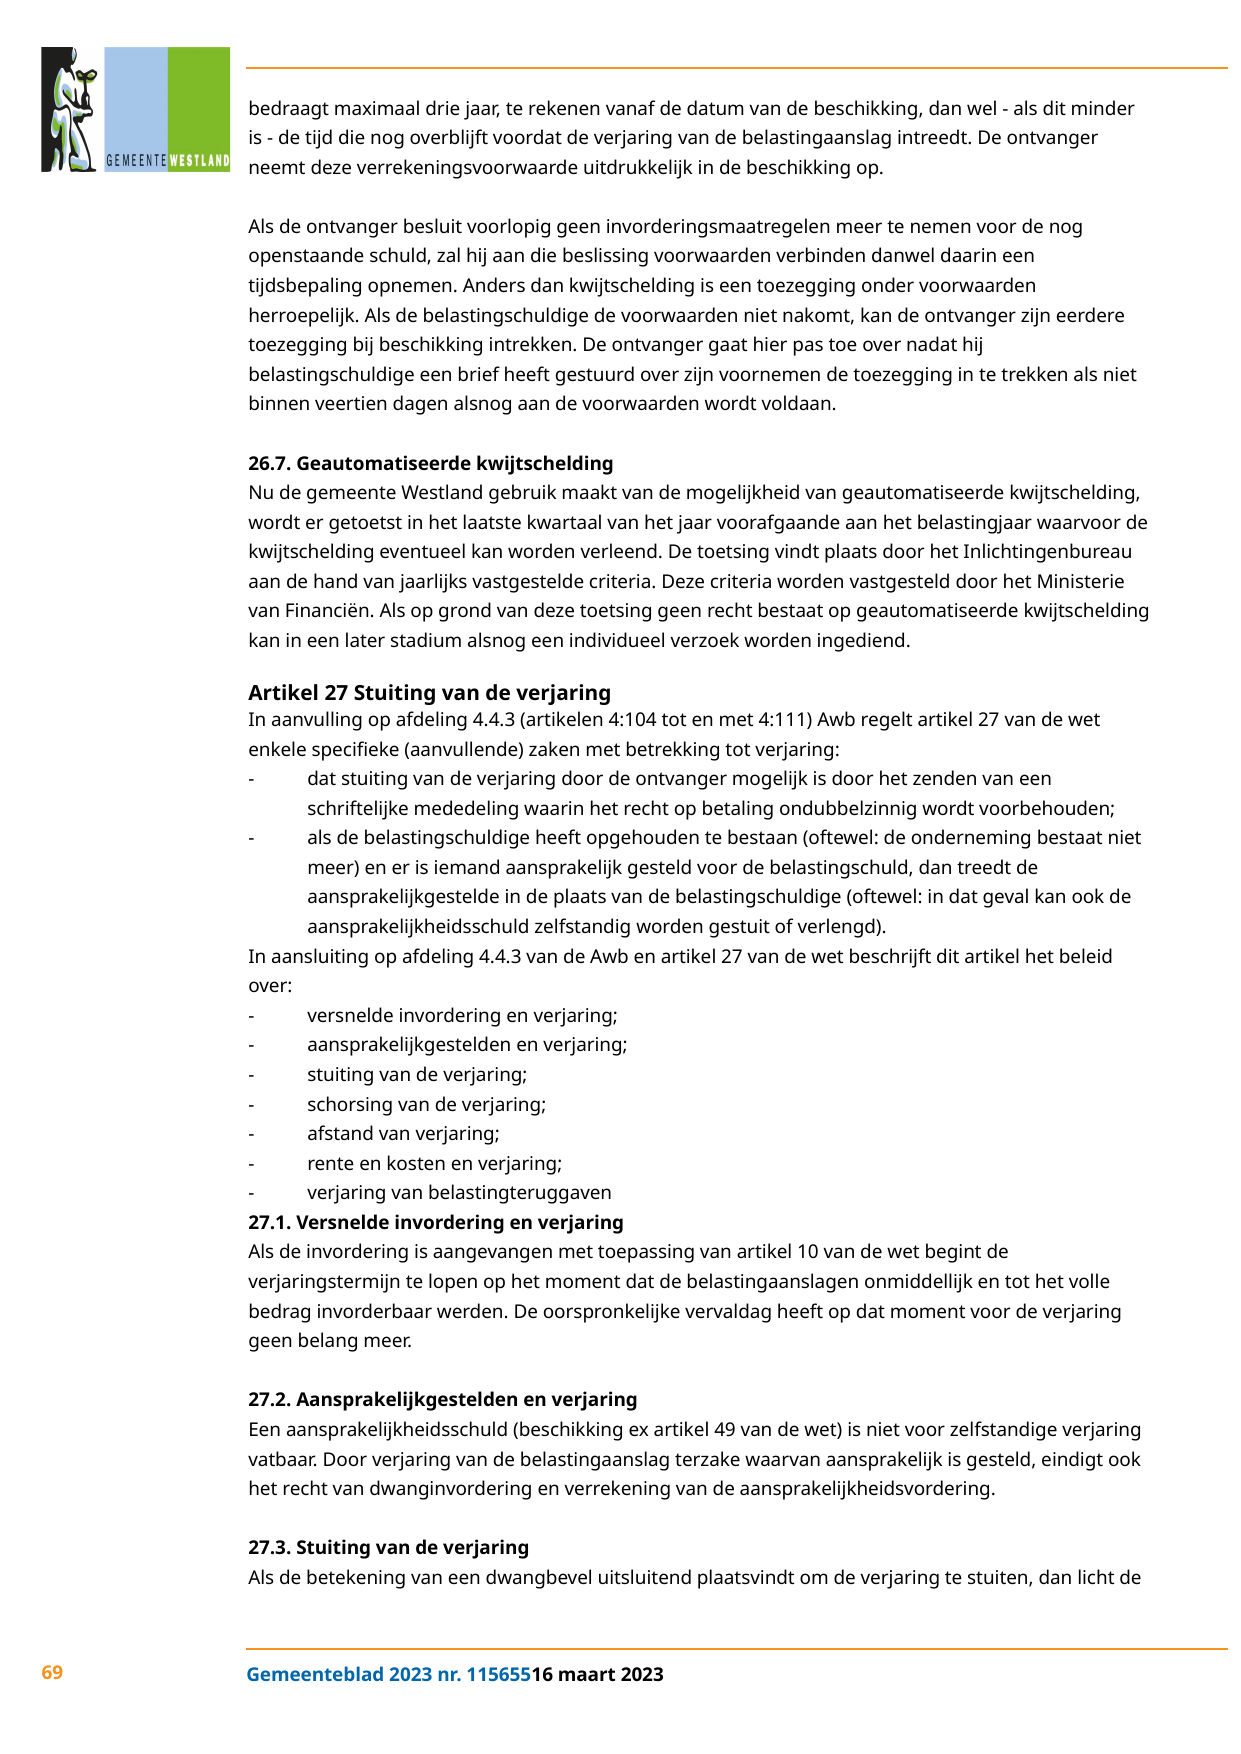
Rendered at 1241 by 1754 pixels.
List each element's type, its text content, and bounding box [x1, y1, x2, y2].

text In aanvulling op afdeling 4.4.3 (artikelen 4:104 tot en met 4:111) Awb regelt artikel 27 van de wet enkele specifieke (aanvullende) zaken met betrekking tot verjaring: [248, 706, 1152, 761]
list rente en kosten en verjaring; [248, 1150, 1152, 1176]
text Als de invordering is aangevangen met toepassing van artikel 10 van de wet begint de verjaringstermijn te lopen op het moment dat de belastingaanslagen onmiddellijk en tot het volle bedrag invorderbaar werden. De oorspronkelijke vervaldag heeft op dat moment voor de verjaring geen belang meer. [248, 1239, 1152, 1353]
text Als de betekening van een dwangbevel uitsluitend plaatsvindt om de verjaring te stuiten, dan licht de [248, 1564, 1152, 1590]
list verjaring van belastingteruggaven [248, 1179, 1152, 1205]
list als de belastingschuldige heeft opgehouden te bestaan (oftewel: de onderneming bestaat niet meer) en er is iemand aansprakelijk gesteld voor de belastingschuld, dan treedt de aansprakelijkgestelde in de plaats van de belastingschuldige (oftewel: in dat geval kan ook de aansprakelijkheidsschuld zelfstandig worden gestuit of verlengd). [248, 824, 1152, 939]
text bedraagt maximaal drie jaar, te rekenen vanaf de datum van de beschikking, dan wel - als dit minder is - de tijd die nog overblijft voordat de verjaring van de belastingaanslag intreedt. De ontvanger neemt deze verrekeningsvoorwaarde uitdrukkelijk in de beschikking op. [248, 95, 1152, 180]
list stuiting van de verjaring; [248, 1061, 1152, 1087]
text 27.1. Versnelde invordering en verjaring [248, 1209, 1152, 1235]
picture [41, 47, 231, 172]
text Artikel 27 Stuiting van de verjaring [248, 678, 1152, 706]
list dat stuiting van de verjaring door de ontvanger mogelijk is door het zenden van een schriftelijke mededeling waarin het recht op betaling ondubbelzinnig wordt voorbehouden; [248, 765, 1152, 821]
list versnelde invordering en verjaring; [248, 1002, 1152, 1028]
text 26.7. Geautomatiseerde kwijtschelding [248, 450, 1152, 476]
list afstand van verjaring; [248, 1120, 1152, 1146]
list aansprakelijkgestelden en verjaring; [248, 1032, 1152, 1057]
text In aansluiting op afdeling 4.4.3 van de Awb en artikel 27 van de wet beschrijft dit artikel het beleid over: [248, 943, 1152, 998]
text 27.2. Aansprakelijkgestelden en verjaring [248, 1387, 1152, 1412]
text 27.3. Stuiting van de verjaring [248, 1534, 1152, 1560]
text Als de ontvanger besluit voorlopig geen invorderingsmaatregelen meer te nemen voor de nog openstaande schuld, zal hij aan die beslissing voorwaarden verbinden danwel daarin een tijdsbepaling opnemen. Anders dan kwijtschelding is een toezegging onder voorwaarden herroepelijk. Als de belastingschuldige de voorwaarden niet nakomt, kan de ontvanger zijn eerdere toezegging bij beschikking intrekken. De ontvanger gaat hier pas toe over nadat hij belastingschuldige een brief heeft gestuurd over zijn voornemen de toezegging in te trekken als niet binnen veertien dagen alsnog aan de voorwaarden wordt voldaan. [248, 213, 1152, 416]
text Een aansprakelijkheidsschuld (beschikking ex artikel 49 van de wet) is niet voor zelfstandige verjaring vatbaar. Door verjaring van de belastingaanslag terzake waarvan aansprakelijk is gesteld, eindigt ook het recht van dwanginvordering en verrekening van de aansprakelijkheidsvordering. [248, 1416, 1152, 1501]
text Nu de gemeente Westland gebruik maakt van de mogelijkheid van geautomatiseerde kwijtschelding, wordt er getoetst in het laatste kwartaal van het jaar voorafgaande aan het belastingjaar waarvoor de kwijtschelding eventueel kan worden verleend. De toetsing vindt plaats door het Inlichtingenbureau aan de hand van jaarlijks vastgestelde criteria. Deze criteria worden vastgesteld door het Ministerie van Financiën. Als op grond van deze toetsing geen recht bestaat op geautomatiseerde kwijtschelding kan in een later stadium alsnog een individueel verzoek worden ingediend. [248, 479, 1152, 653]
list schorsing van de verjaring; [248, 1091, 1152, 1116]
